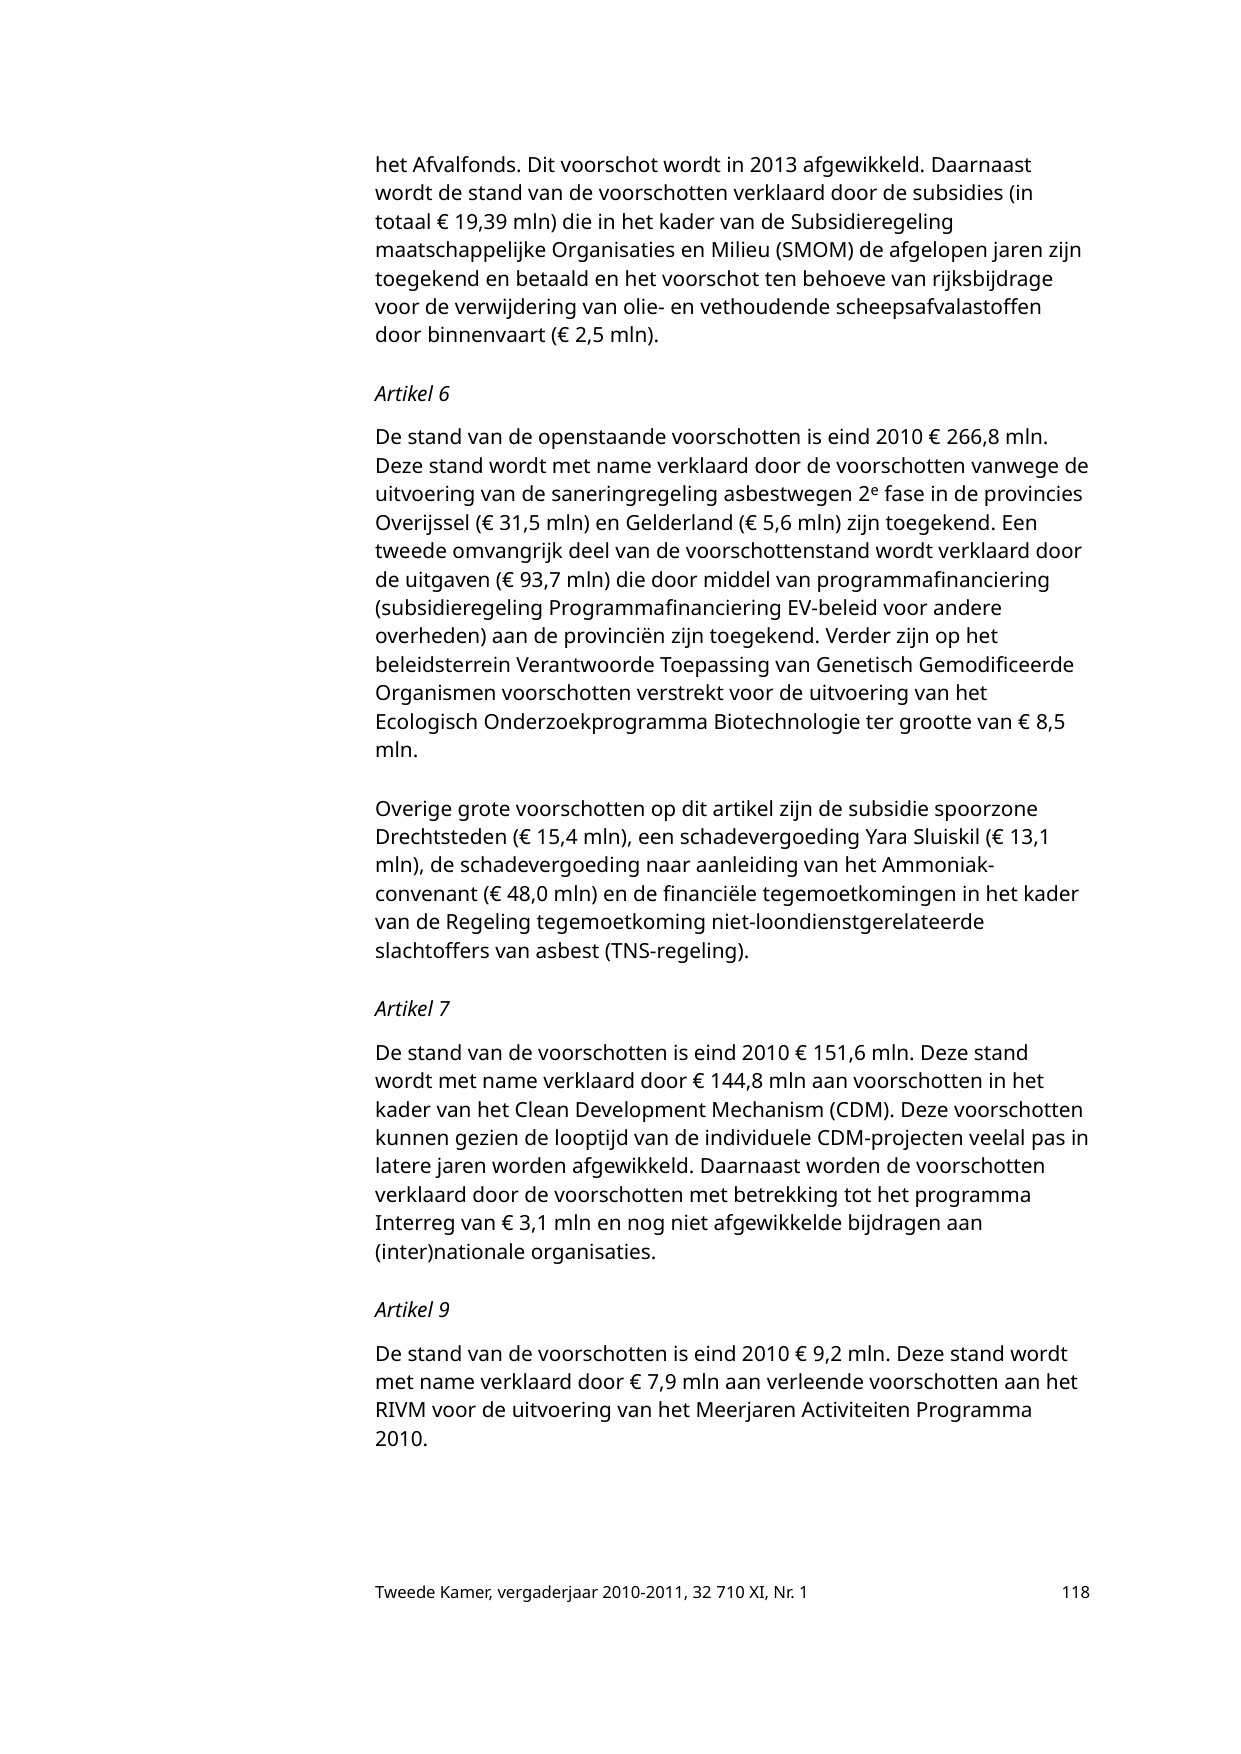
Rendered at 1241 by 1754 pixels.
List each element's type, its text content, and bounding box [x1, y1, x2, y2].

text het Afvalfonds. Dit voorschot wordt in 2013 afgewikkeld. Daarnaast wordt de stand van de voorschotten verklaard door de subsidies (in totaal € 19,39 mln) die in het kader van de Subsidieregeling maatschappelijke Organisaties en Milieu (SMOM) de afgelopen jaren zijn toegekend en betaald en het voorschot ten behoeve van rijksbijdrage voor de verwijdering van olie- en vethoudende scheepsafvalastoffen door binnenvaart (€ 2,5 mln). [375, 150, 1090, 349]
text Overige grote voorschotten op dit artikel zijn de subsidie spoorzone Drechtsteden (€ 15,4 mln), een schadevergoeding Yara Sluiskil (€ 13,1 mln), de schadevergoeding naar aanleiding van het Ammoniak-convenant (€ 48,0 mln) en de financiële tegemoetkomingen in het kader van de Regeling tegemoetkoming niet-loondienstgerelateerde slachtoffers van asbest (TNS-regeling). [375, 794, 1090, 964]
text De stand van de voorschotten is eind 2010 € 9,2 mln. Deze stand wordt met name verklaard door € 7,9 mln aan verleende voorschotten aan het RIVM voor de uitvoering van het Meerjaren Activiteiten Programma 2010. [375, 1339, 1090, 1452]
text Artikel 7 [375, 994, 1090, 1023]
text Artikel 9 [375, 1295, 1090, 1324]
text De stand van de voorschotten is eind 2010 € 151,6 mln. Deze stand wordt met name verklaard door € 144,8 mln aan voorschotten in het kader van het Clean Development Mechanism (CDM). Deze voorschotten kunnen gezien de looptijd van de individuele CDM-projecten veelal pas in latere jaren worden afgewikkeld. Daarnaast worden de voorschotten verklaard door de voorschotten met betrekking tot het programma Interreg van € 3,1 mln en nog niet afgewikkelde bijdragen aan (inter)nationale organisaties. [375, 1038, 1090, 1265]
text De stand van de openstaande voorschotten is eind 2010 € 266,8 mln. Deze stand wordt met name verklaard door de voorschotten vanwege de uitvoering van de saneringregeling asbestwegen 2e fase in de provincies Overijssel (€ 31,5 mln) en Gelderland (€ 5,6 mln) zijn toegekend. Een tweede omvangrijk deel van de voorschottenstand wordt verklaard door de uitgaven (€ 93,7 mln) die door middel van programmafinanciering (subsidieregeling Programmafinanciering EV-beleid voor andere overheden) aan de provinciën zijn toegekend. Verder zijn op het beleidsterrein Verantwoorde Toepassing van Genetisch Gemodificeerde Organismen voorschotten verstrekt voor de uitvoering van het Ecologisch Onderzoekprogramma Biotechnologie ter grootte van € 8,5 mln. [375, 422, 1090, 764]
text Artikel 6 [375, 379, 1090, 407]
